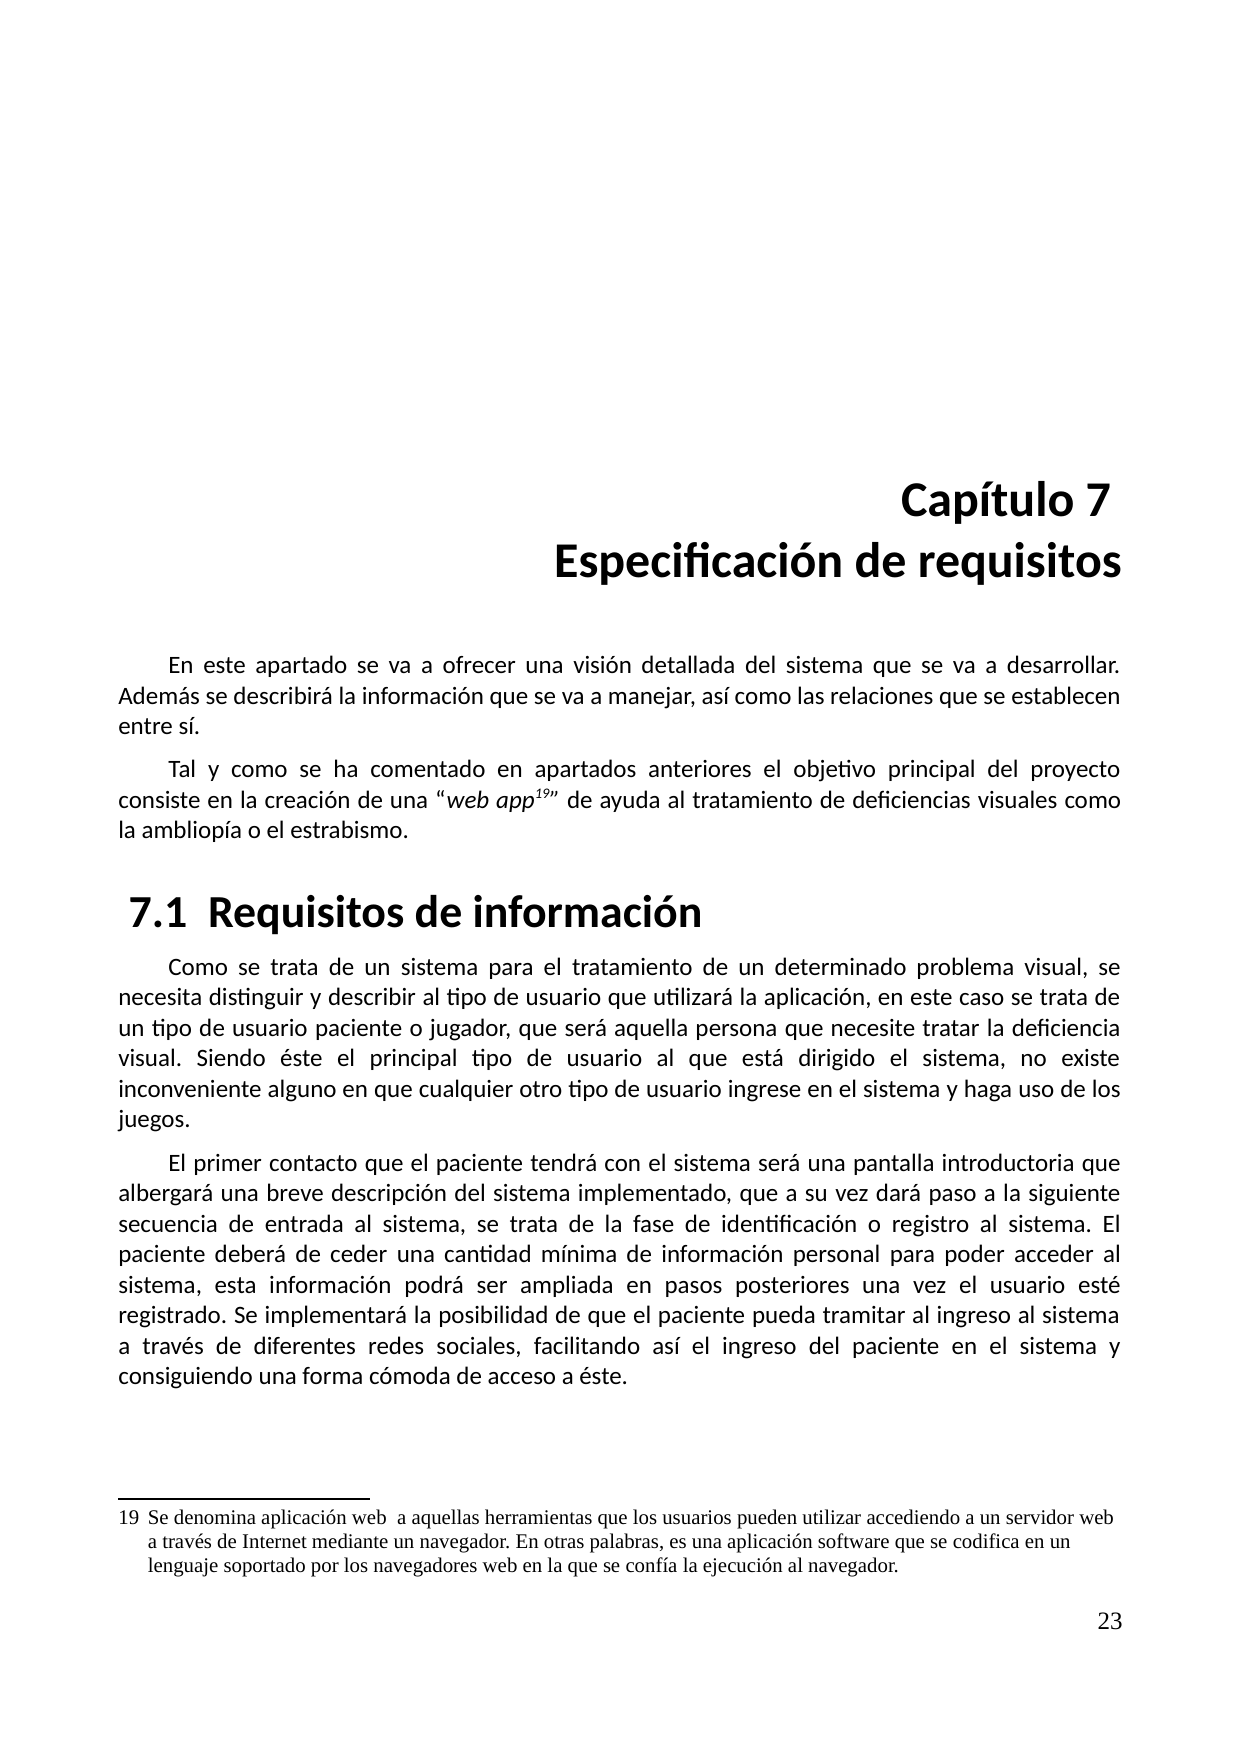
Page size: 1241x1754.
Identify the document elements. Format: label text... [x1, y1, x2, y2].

text En este apartado se va a ofrecer una visión detallada del sistema que se va a desarrollar. Además se describirá la información que se va a manejar, así como las relaciones que se establecen entre sí. [118, 649, 1122, 741]
text El primer contacto que el paciente tendrá con el sistema será una pantalla introductoria que albergará una breve descripción del sistema implementado, que a su vez dará paso a la siguiente secuencia de entrada al sistema, se trata de la fase de identificación o registro al sistema. El paciente deberá de ceder una cantidad mínima de información personal para poder acceder al sistema, esta información podrá ser ampliada en pasos posteriores una vez el usuario esté registrado. Se implementará la posibilidad de que el paciente pueda tramitar al ingreso al sistema a través de diferentes redes sociales, facilitando así el ingreso del paciente en el sistema y consiguiendo una forma cómoda de acceso a éste. [118, 1147, 1122, 1391]
subtitle Especificación de requisitos [118, 529, 1122, 590]
text Se denomina aplicación web a aquellas herramientas que los usuarios pueden utilizar accediendo a un servidor web a través de Internet mediante un navegador. En otras palabras, es una aplicación software que se codifica en un lenguaje soportado por los navegadores web en la que se confía la ejecución al navegador. [118, 1505, 1122, 1577]
text Como se trata de un sistema para el tratamiento de un determinado problema visual, se necesita distinguir y describir al tipo de usuario que utilizará la aplicación, en este caso se trata de un tipo de usuario paciente o jugador, que será aquella persona que necesite tratar la deficiencia visual. Siendo éste el principal tipo de usuario al que está dirigido el sistema, no existe inconveniente alguno en que cualquier otro tipo de usuario ingrese en el sistema y haga uso de los juegos. [118, 951, 1122, 1134]
subtitle Requisitos de información [118, 883, 1122, 938]
text Tal y como se ha comentado en apartados anteriores el objetivo principal del proyecto consiste en la creación de una “web app” de ayuda al tratamiento de deficiencias visuales como la ambliopía o el estrabismo. [118, 753, 1122, 845]
